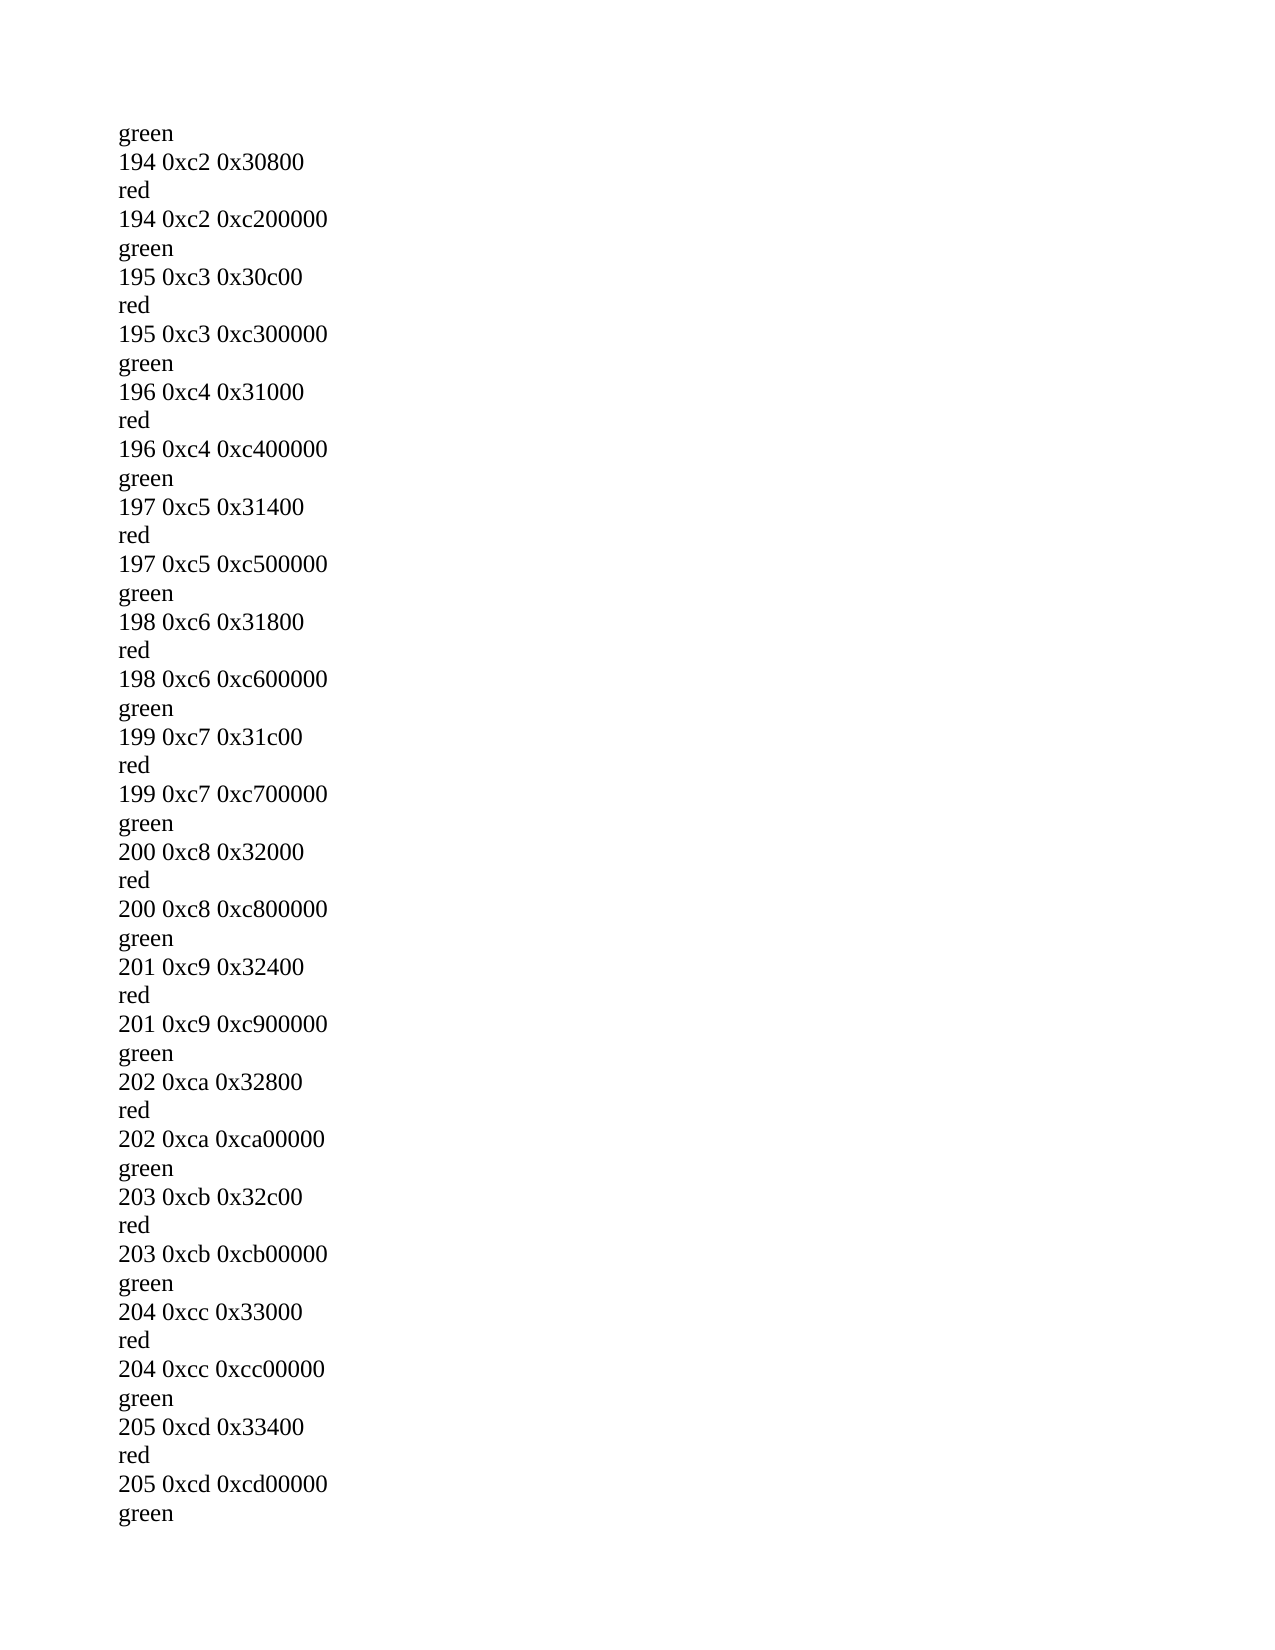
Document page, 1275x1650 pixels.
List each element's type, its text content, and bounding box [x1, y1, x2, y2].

text red [118, 1326, 1157, 1354]
text green [118, 1038, 1157, 1067]
text 198 0xc6 0x31800 [118, 607, 1157, 636]
text 195 0xc3 0x30c00 [118, 262, 1157, 291]
text 203 0xcb 0xcb00000 [118, 1239, 1157, 1268]
text 200 0xc8 0x32000 [118, 837, 1157, 866]
text red [118, 291, 1157, 319]
text red [118, 751, 1157, 779]
text 202 0xca 0xca00000 [118, 1124, 1157, 1153]
text green [118, 1268, 1157, 1297]
text 194 0xc2 0xc200000 [118, 204, 1157, 233]
text red [118, 176, 1157, 204]
text 204 0xcc 0x33000 [118, 1297, 1157, 1326]
text green [118, 233, 1157, 262]
text red [118, 866, 1157, 894]
text green [118, 1498, 1157, 1527]
text green [118, 693, 1157, 722]
text green [118, 808, 1157, 837]
text 205 0xcd 0xcd00000 [118, 1469, 1157, 1498]
text 203 0xcb 0x32c00 [118, 1182, 1157, 1211]
text green [118, 348, 1157, 377]
text green [118, 1383, 1157, 1412]
text red [118, 636, 1157, 664]
text 205 0xcd 0x33400 [118, 1412, 1157, 1441]
text 197 0xc5 0xc500000 [118, 549, 1157, 578]
text 204 0xcc 0xcc00000 [118, 1354, 1157, 1383]
text 194 0xc2 0x30800 [118, 147, 1157, 176]
text 201 0xc9 0x32400 [118, 952, 1157, 981]
text 196 0xc4 0xc400000 [118, 434, 1157, 463]
text red [118, 406, 1157, 434]
text 201 0xc9 0xc900000 [118, 1009, 1157, 1038]
text 200 0xc8 0xc800000 [118, 894, 1157, 923]
text 195 0xc3 0xc300000 [118, 319, 1157, 348]
text 196 0xc4 0x31000 [118, 377, 1157, 406]
text green [118, 463, 1157, 492]
text red [118, 521, 1157, 549]
text red [118, 981, 1157, 1009]
text red [118, 1096, 1157, 1124]
text 198 0xc6 0xc600000 [118, 664, 1157, 693]
text green [118, 1153, 1157, 1182]
text red [118, 1441, 1157, 1469]
text green [118, 118, 1157, 147]
text green [118, 923, 1157, 952]
text 199 0xc7 0x31c00 [118, 722, 1157, 751]
text red [118, 1211, 1157, 1239]
text 202 0xca 0x32800 [118, 1067, 1157, 1096]
text 197 0xc5 0x31400 [118, 492, 1157, 521]
text 199 0xc7 0xc700000 [118, 779, 1157, 808]
text green [118, 578, 1157, 607]
